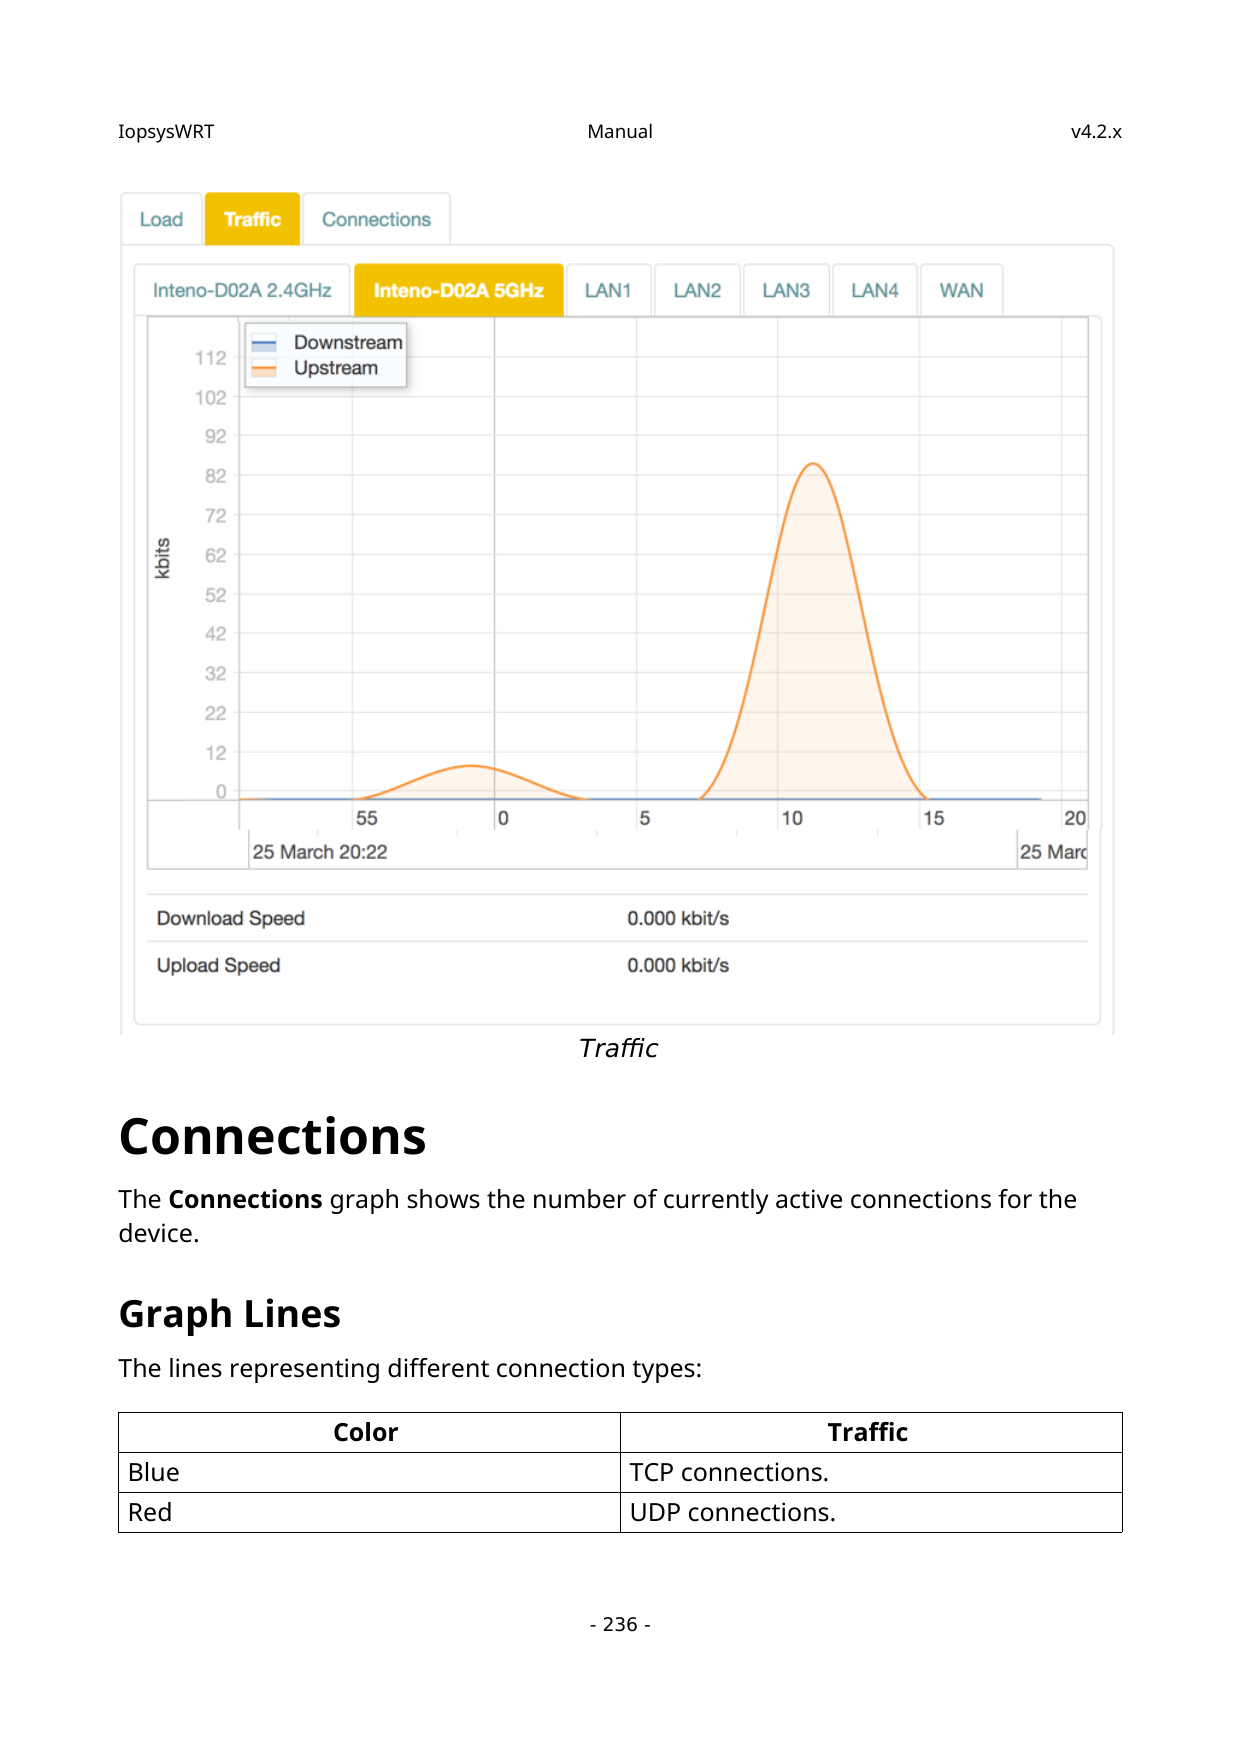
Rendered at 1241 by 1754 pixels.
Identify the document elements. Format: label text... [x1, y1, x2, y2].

table_header Traffic [621, 1413, 1122, 1452]
text The Connections graph shows the number of currently active connections for the device. [118, 1182, 1122, 1250]
table_header Color [119, 1413, 620, 1452]
table_cell TCP connections. [621, 1453, 1122, 1492]
table_cell Red [119, 1493, 620, 1532]
table_cell Blue [119, 1453, 620, 1492]
subtitle Graph Lines [118, 1287, 1122, 1338]
picture [118, 185, 1123, 1035]
text The lines representing different connection types: [118, 1351, 1122, 1385]
text Traffic [118, 1035, 1122, 1063]
subtitle Connections [118, 1101, 1122, 1169]
table_cell UDP connections. [621, 1493, 1122, 1532]
